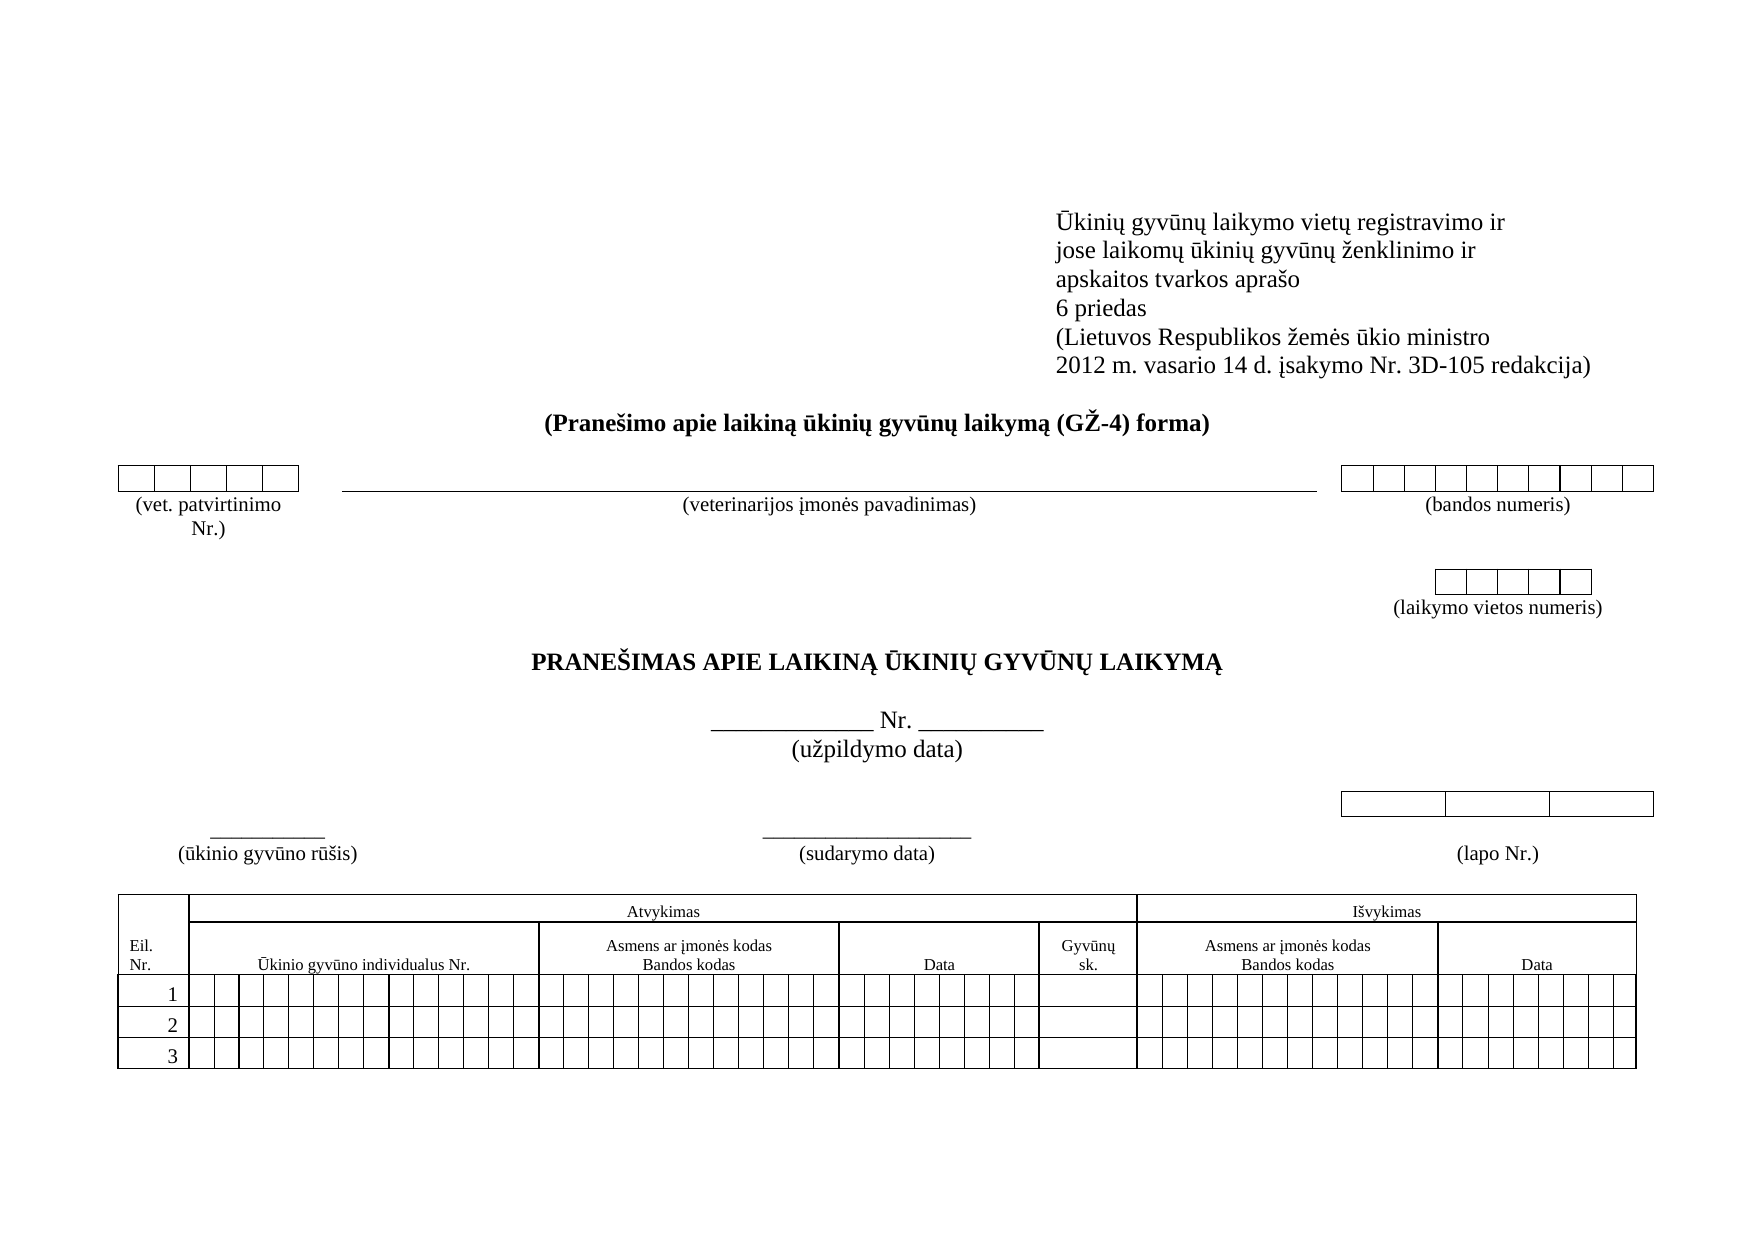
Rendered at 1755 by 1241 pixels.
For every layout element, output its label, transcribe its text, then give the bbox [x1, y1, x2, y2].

text jose laikomų ūkinių gyvūnų ženklinimo ir [1056, 235, 1636, 264]
table_cell [990, 975, 1014, 1006]
table_cell [489, 975, 513, 1006]
table_cell [1040, 1038, 1136, 1068]
table_cell [814, 1038, 838, 1068]
table_cell [1388, 975, 1412, 1006]
table_cell [689, 975, 713, 1006]
table_cell Data [840, 923, 1038, 974]
table_cell [339, 1007, 363, 1037]
table_cell [1040, 975, 1136, 1006]
table_cell [890, 975, 914, 1006]
table_cell [965, 1038, 989, 1068]
table_cell [1589, 1038, 1613, 1068]
table_cell [940, 975, 964, 1006]
table_cell [639, 1038, 663, 1068]
table_cell [215, 975, 238, 1006]
table_cell [464, 975, 488, 1006]
table_header [1529, 570, 1559, 593]
table_cell [1288, 1038, 1312, 1068]
table_cell [1338, 975, 1362, 1006]
table_cell [664, 975, 688, 1006]
table_header [155, 466, 190, 491]
table_cell [464, 1038, 488, 1068]
table_cell [1313, 1038, 1337, 1068]
table_cell [1138, 1007, 1162, 1037]
table_cell [789, 1007, 813, 1037]
table_cell ___________ (ūkinio gyvūno rūšis) [118, 816, 417, 865]
table_cell [639, 1007, 663, 1037]
table_cell [564, 1038, 588, 1068]
table_cell [639, 975, 663, 1006]
text (užpildymo data) [118, 734, 1636, 762]
table_header [1405, 466, 1435, 491]
table_header [118, 791, 417, 816]
table_header [1623, 466, 1653, 491]
table_cell [1439, 1038, 1462, 1068]
table_header [191, 466, 226, 491]
table_cell [789, 975, 813, 1006]
table_header [1467, 570, 1497, 593]
table_cell [1539, 1007, 1563, 1037]
table_header [1529, 466, 1559, 491]
table_cell [614, 975, 638, 1006]
table_cell [1614, 975, 1635, 1006]
table_cell [1188, 1038, 1212, 1068]
table_header [1436, 570, 1466, 593]
table_cell [814, 975, 838, 1006]
table_header [1550, 792, 1653, 816]
table_cell [1363, 1038, 1387, 1068]
table_cell [614, 1038, 638, 1068]
table_cell [589, 1007, 613, 1037]
text apskaitos tvarkos aprašo [1056, 264, 1636, 293]
table_header [1404, 569, 1435, 593]
table_cell [1015, 1038, 1038, 1068]
table_cell [890, 1007, 914, 1037]
table_cell [1338, 1007, 1362, 1037]
table_cell [1363, 975, 1387, 1006]
table_cell [764, 975, 788, 1006]
table_cell [314, 1038, 338, 1068]
table_cell 3 [119, 1038, 188, 1068]
table_cell [764, 1007, 788, 1037]
table_cell [289, 1038, 313, 1068]
table_cell ____________________ (sudarymo data) [417, 816, 1317, 865]
table_cell 2 [119, 1007, 188, 1037]
table_cell [1238, 975, 1262, 1006]
table_cell 1 [119, 975, 188, 1006]
text (Pranešimo apie laikiną ūkinių gyvūnų laikymą (GŽ-4) forma) [118, 408, 1636, 437]
table_cell [342, 594, 1317, 619]
table_cell [1363, 1007, 1387, 1037]
text PRANEŠIMAS APIE LAIKINĄ ŪKINIŲ GYVŪNŲ LAIKYMĄ [118, 647, 1636, 676]
table_cell [614, 1007, 638, 1037]
table_cell [689, 1038, 713, 1068]
table_cell [865, 1007, 889, 1037]
table_cell [840, 1007, 864, 1037]
table_cell [1317, 816, 1342, 865]
table_cell [414, 1007, 438, 1037]
table_cell [339, 1038, 363, 1068]
table_cell [514, 1007, 538, 1037]
table_cell [390, 1038, 413, 1068]
table_header [1436, 466, 1466, 491]
table_header [1342, 569, 1373, 593]
table_cell [1317, 594, 1342, 619]
table_cell [439, 975, 463, 1006]
table_cell [1288, 975, 1312, 1006]
table_cell [1313, 1007, 1337, 1037]
table_cell [764, 1038, 788, 1068]
table_cell [390, 975, 413, 1006]
table_cell [714, 1007, 738, 1037]
table_cell [714, 1038, 738, 1068]
table_cell [289, 975, 313, 1006]
table_cell [390, 1007, 413, 1037]
table_cell [1163, 1038, 1187, 1068]
table_cell Asmens ar įmonės kodas Bandos kodas [540, 923, 838, 974]
table_cell [1564, 1038, 1588, 1068]
table_cell [1439, 975, 1462, 1006]
table_cell [439, 1007, 463, 1037]
table_cell [1463, 1038, 1488, 1068]
table_header [1342, 792, 1445, 816]
table_header [1467, 466, 1497, 491]
table_cell [589, 1038, 613, 1068]
table_cell [915, 1007, 939, 1037]
table_cell [1539, 1038, 1563, 1068]
table_header Išvykimas [1138, 895, 1636, 921]
table_cell [1263, 975, 1287, 1006]
table_cell [1015, 975, 1038, 1006]
table_cell [1514, 1007, 1538, 1037]
table_cell [215, 1007, 238, 1037]
table_header Atvykimas [190, 895, 1136, 921]
table_header [1374, 466, 1404, 491]
table_cell [1589, 1007, 1613, 1037]
table_cell [739, 975, 763, 1006]
text Ūkinių gyvūnų laikymo vietų registravimo ir [1056, 207, 1636, 235]
table_cell [364, 975, 388, 1006]
table_cell [439, 1038, 463, 1068]
table_cell [865, 1038, 889, 1068]
table_cell [464, 1007, 488, 1037]
table_header [1317, 465, 1341, 491]
table_header [342, 569, 1317, 593]
table_cell [1238, 1038, 1262, 1068]
table_cell [1213, 975, 1237, 1006]
table_cell [314, 975, 338, 1006]
table_cell [1188, 975, 1212, 1006]
table_cell [915, 975, 939, 1006]
table_cell [1514, 975, 1538, 1006]
table_cell [299, 594, 342, 619]
table_cell [564, 1007, 588, 1037]
table_header [1561, 466, 1591, 491]
table_header [417, 791, 1317, 816]
table_header [1622, 569, 1653, 593]
table_cell [540, 1007, 563, 1037]
table_cell [540, 975, 563, 1006]
table_cell [240, 1007, 263, 1037]
table_cell [299, 491, 342, 540]
table_cell Data [1439, 923, 1636, 974]
table_cell [1489, 1007, 1513, 1037]
text 2012 m. vasario 14 d. įsakymo Nr. 3D-105 redakcija) [1056, 350, 1636, 379]
table_cell [314, 1007, 338, 1037]
table_cell [190, 1038, 214, 1068]
table_header Eil. Nr. [119, 895, 188, 974]
table_cell (vet. patvirtinimo Nr.) [118, 492, 298, 540]
table_cell [664, 1007, 688, 1037]
table_header [1317, 569, 1342, 593]
table_cell [240, 975, 263, 1006]
table_header [1498, 466, 1528, 491]
table_cell [1413, 1007, 1437, 1037]
table_cell [1313, 975, 1337, 1006]
table_cell (bandos numeris) [1342, 492, 1653, 540]
table_cell [190, 975, 214, 1006]
table_cell [865, 975, 889, 1006]
table_cell [264, 1038, 288, 1068]
table_cell [264, 975, 288, 1006]
table_cell [965, 975, 989, 1006]
table_cell [1614, 1038, 1635, 1068]
table_cell [940, 1007, 964, 1037]
table_header [342, 465, 1317, 491]
table_cell [540, 1038, 563, 1068]
table_cell [489, 1007, 513, 1037]
table_cell [514, 975, 538, 1006]
table_cell [915, 1038, 939, 1068]
table_cell [814, 1007, 838, 1037]
table_cell [1388, 1038, 1412, 1068]
table_cell [840, 975, 864, 1006]
table_cell [414, 1038, 438, 1068]
table_cell [940, 1038, 964, 1068]
table_header [263, 466, 298, 491]
table_header [299, 569, 342, 593]
table_cell [1388, 1007, 1412, 1037]
text _____________ Nr. __________ [118, 705, 1636, 734]
table_cell Gyvūnų sk. [1040, 923, 1136, 974]
table_cell (laikymo vietos numeris) [1342, 594, 1653, 619]
table_cell [1413, 975, 1437, 1006]
table_header [1342, 466, 1373, 491]
table_cell [1589, 975, 1613, 1006]
table_cell [364, 1007, 388, 1037]
table_cell [1539, 975, 1563, 1006]
table_cell [1213, 1007, 1237, 1037]
table_header [119, 466, 154, 491]
table_cell [414, 975, 438, 1006]
table_cell [1463, 1007, 1488, 1037]
table_cell [1138, 1038, 1162, 1068]
table_cell [664, 1038, 688, 1068]
table_cell (lapo Nr.) [1342, 817, 1653, 865]
table_cell [1040, 1007, 1136, 1037]
table_header [1317, 791, 1341, 816]
table_header [1446, 792, 1549, 816]
table_cell [1163, 1007, 1187, 1037]
table_cell [1564, 1007, 1588, 1037]
table_cell [1489, 975, 1513, 1006]
table_cell [339, 975, 363, 1006]
table_cell [1439, 1007, 1462, 1037]
table_cell [1564, 975, 1588, 1006]
table_cell [739, 1038, 763, 1068]
table_cell [514, 1038, 538, 1068]
table_cell [990, 1038, 1014, 1068]
table_cell [118, 594, 298, 619]
table_cell [289, 1007, 313, 1037]
table_cell [1288, 1007, 1312, 1037]
table_cell [1463, 975, 1488, 1006]
table_cell [1188, 1007, 1212, 1037]
table_header [118, 569, 298, 593]
table_header [1592, 466, 1622, 491]
table_cell [240, 1038, 263, 1068]
table_cell [714, 975, 738, 1006]
table_cell [190, 1007, 214, 1037]
table_cell [1514, 1038, 1538, 1068]
table_cell (veterinarijos įmonės pavadinimas) [342, 492, 1317, 540]
table_header [227, 466, 262, 491]
table_header [1592, 569, 1622, 593]
table_cell [215, 1038, 238, 1068]
table_cell [789, 1038, 813, 1068]
table_cell [840, 1038, 864, 1068]
table_cell [1413, 1038, 1437, 1068]
table_cell [1338, 1038, 1362, 1068]
table_cell [965, 1007, 989, 1037]
table_cell [1263, 1007, 1287, 1037]
table_cell [1138, 975, 1162, 1006]
table_cell [1489, 1038, 1513, 1068]
table_cell [1163, 975, 1187, 1006]
table_cell [1317, 491, 1342, 540]
table_header [1561, 570, 1591, 593]
table_cell [1213, 1038, 1237, 1068]
table_cell [364, 1038, 388, 1068]
table_cell [1263, 1038, 1287, 1068]
table_cell [264, 1007, 288, 1037]
table_cell [1614, 1007, 1635, 1037]
table_cell [489, 1038, 513, 1068]
table_cell [689, 1007, 713, 1037]
table_cell [1015, 1007, 1038, 1037]
table_cell [739, 1007, 763, 1037]
table_header [299, 465, 342, 491]
table_cell [564, 975, 588, 1006]
table_cell [589, 975, 613, 1006]
text 6 priedas [1056, 293, 1636, 322]
table_header [1498, 570, 1528, 593]
text (Lietuvos Respublikos žemės ūkio ministro [1056, 322, 1636, 350]
table_cell [890, 1038, 914, 1068]
table_header [1373, 569, 1404, 593]
table_cell Asmens ar įmonės kodas Bandos kodas [1138, 923, 1437, 974]
table_cell [1238, 1007, 1262, 1037]
table_cell [990, 1007, 1014, 1037]
table_cell Ūkinio gyvūno individualus Nr. [190, 923, 538, 974]
